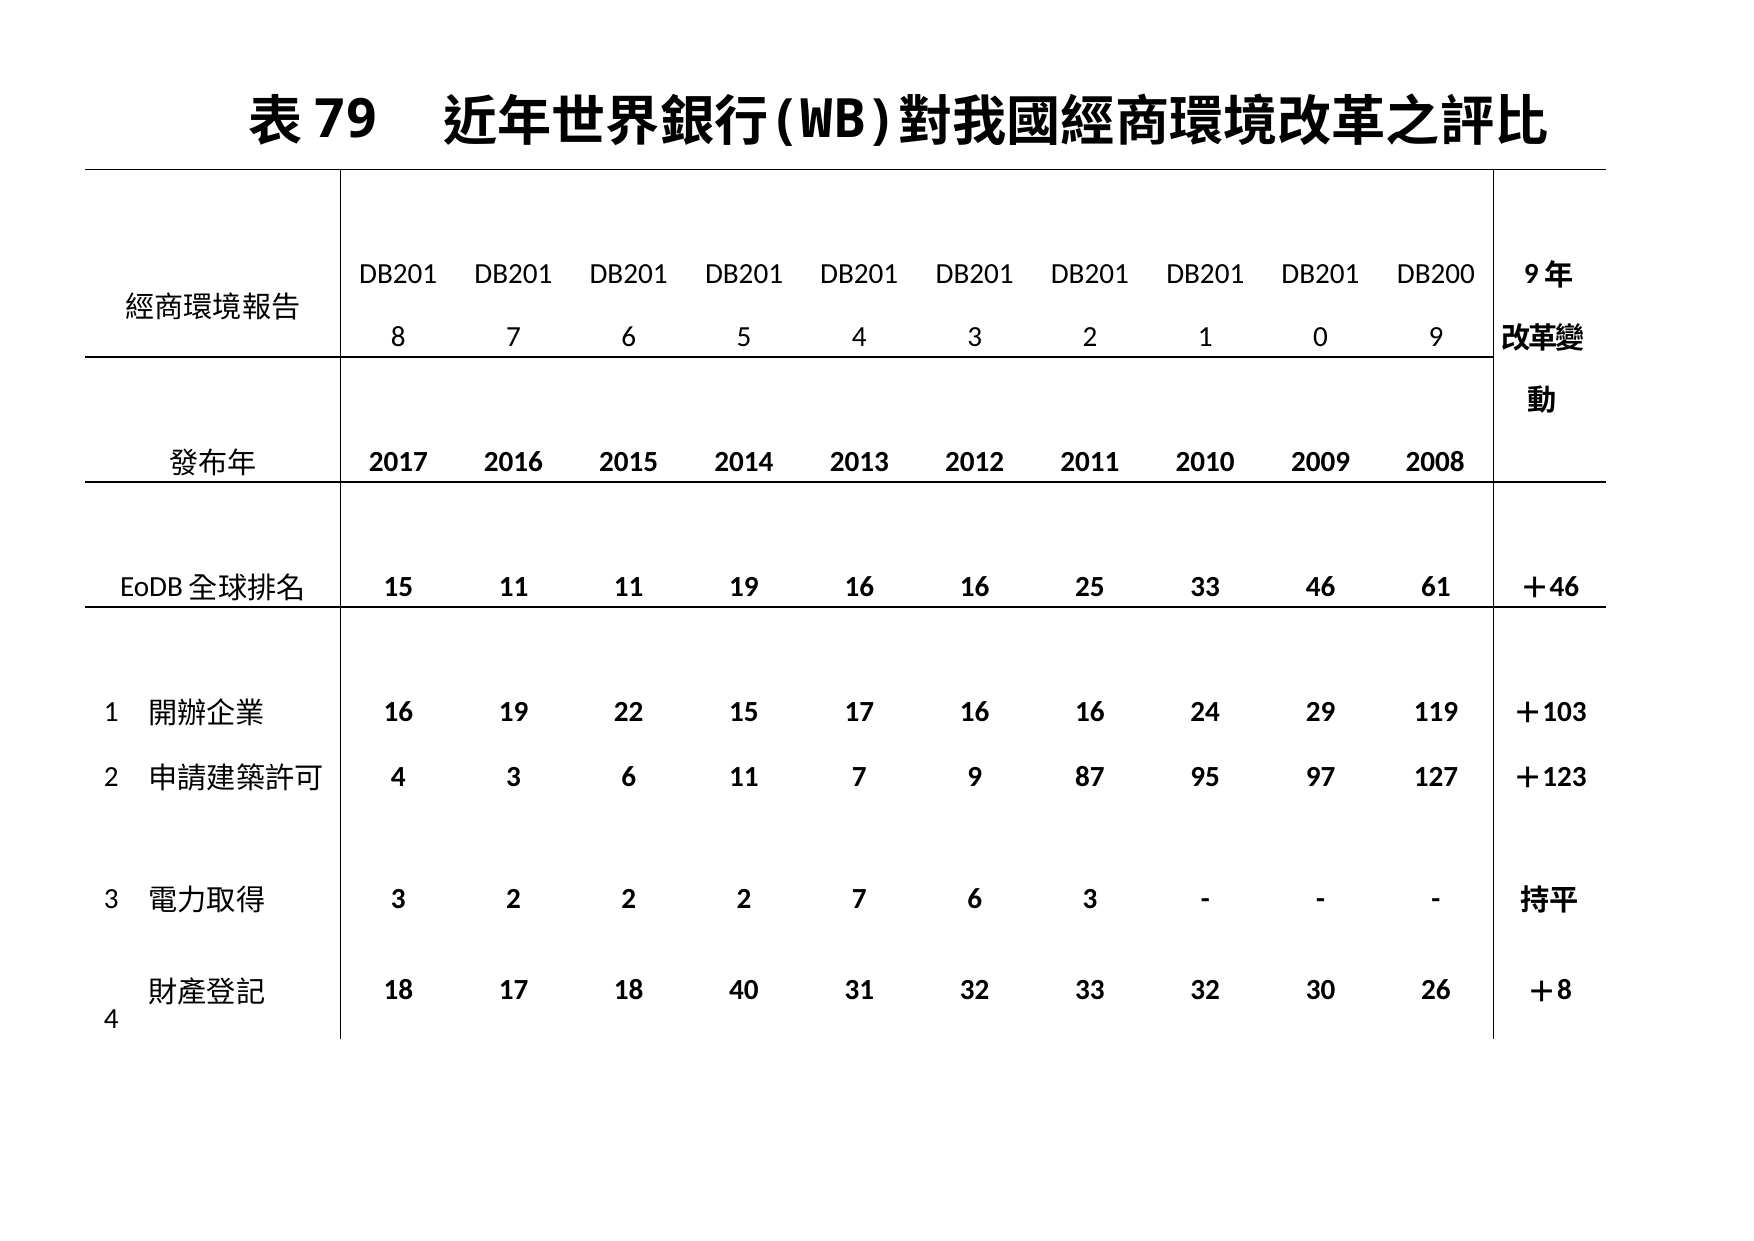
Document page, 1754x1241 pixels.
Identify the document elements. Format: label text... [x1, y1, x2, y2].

table_cell 87 [1032, 731, 1147, 800]
table_cell 18 [571, 919, 686, 1039]
table_cell 4 [85, 919, 137, 1039]
table_cell 2008 [1378, 358, 1493, 481]
table_cell 19 [456, 608, 571, 731]
table_cell 7 [801, 731, 917, 800]
table_cell 3 [1032, 800, 1147, 919]
table_header DB2009 [1378, 170, 1493, 356]
table_cell 2 [571, 800, 686, 919]
table_cell 申請建築許可 [137, 731, 340, 800]
table_cell EoDB全球排名 [85, 483, 340, 606]
table_cell 24 [1147, 608, 1263, 731]
table_cell 6 [917, 800, 1032, 919]
table_cell 2014 [686, 358, 801, 481]
table_header DB2013 [917, 170, 1032, 356]
table_cell 29 [1263, 608, 1378, 731]
table_cell 17 [801, 608, 917, 731]
table_cell 3 [85, 800, 137, 919]
table_header DB2010 [1263, 170, 1378, 356]
table_cell 16 [1032, 608, 1147, 731]
table_cell 97 [1263, 731, 1378, 800]
table_cell 6 [571, 731, 686, 800]
table_cell 18 [341, 919, 456, 1039]
table_cell 2015 [571, 358, 686, 481]
table_cell 19 [686, 483, 801, 606]
table_cell 25 [1032, 483, 1147, 606]
table_cell 33 [1147, 483, 1263, 606]
table_cell 30 [1263, 919, 1378, 1039]
table_cell 61 [1378, 483, 1493, 606]
table_cell 2013 [801, 358, 917, 481]
table_header DB2011 [1147, 170, 1263, 356]
table_cell - [1378, 800, 1493, 919]
table_cell 17 [456, 919, 571, 1039]
table_cell 40 [686, 919, 801, 1039]
subtitle 表79 近年世界銀行(WB)對我國經商環境改革之評比 [118, 44, 1636, 169]
table_cell - [1263, 800, 1378, 919]
table_cell 開辦企業 [137, 608, 340, 731]
table_cell 127 [1378, 731, 1493, 800]
table_cell 16 [917, 608, 1032, 731]
table_cell 15 [686, 608, 801, 731]
table_cell 2 [85, 731, 137, 800]
table_cell 7 [801, 800, 917, 919]
table_cell 22 [571, 608, 686, 731]
table_cell 3 [341, 800, 456, 919]
table_cell 32 [1147, 919, 1263, 1039]
table_cell 16 [917, 483, 1032, 606]
table_cell 2 [686, 800, 801, 919]
table_cell 16 [801, 483, 917, 606]
table_header DB2014 [801, 170, 917, 356]
table_cell 2010 [1147, 358, 1263, 481]
table_cell 32 [917, 919, 1032, 1039]
table_header 9年 改革變動 [1494, 170, 1606, 481]
table_cell 2016 [456, 358, 571, 481]
table_cell 26 [1378, 919, 1493, 1039]
table_cell 持平 [1494, 800, 1606, 919]
table_cell 95 [1147, 731, 1263, 800]
table_cell 11 [571, 483, 686, 606]
table_cell 46 [1263, 483, 1378, 606]
table_cell 31 [801, 919, 917, 1039]
table_cell - [1147, 800, 1263, 919]
table_header DB2017 [456, 170, 571, 356]
table_cell 2012 [917, 358, 1032, 481]
table_cell 15 [341, 483, 456, 606]
table_cell 4 [341, 731, 456, 800]
table_cell ＋8 [1494, 919, 1606, 1039]
table_cell 11 [686, 731, 801, 800]
table_cell 2017 [341, 358, 456, 481]
table_header DB2015 [686, 170, 801, 356]
table_header DB2012 [1032, 170, 1147, 356]
table_header DB2016 [571, 170, 686, 356]
table_cell ＋103 [1494, 608, 1606, 731]
table_cell 1 [85, 608, 137, 731]
table_cell ＋46 [1494, 483, 1606, 606]
table_cell 2009 [1263, 358, 1378, 481]
table_cell 發布年 [85, 358, 340, 481]
table_cell 3 [456, 731, 571, 800]
table_cell 33 [1032, 919, 1147, 1039]
table_cell 2 [456, 800, 571, 919]
table_cell 11 [456, 483, 571, 606]
table_header DB2018 [341, 170, 456, 356]
table_cell 電力取得 [137, 800, 340, 919]
table_cell 財產登記 [137, 919, 340, 1039]
table_cell ＋123 [1494, 731, 1606, 800]
table_cell 119 [1378, 608, 1493, 731]
table_cell 9 [917, 731, 1032, 800]
table_cell 2011 [1032, 358, 1147, 481]
table_header 經商環境報告 [85, 170, 340, 356]
table_cell 16 [341, 608, 456, 731]
